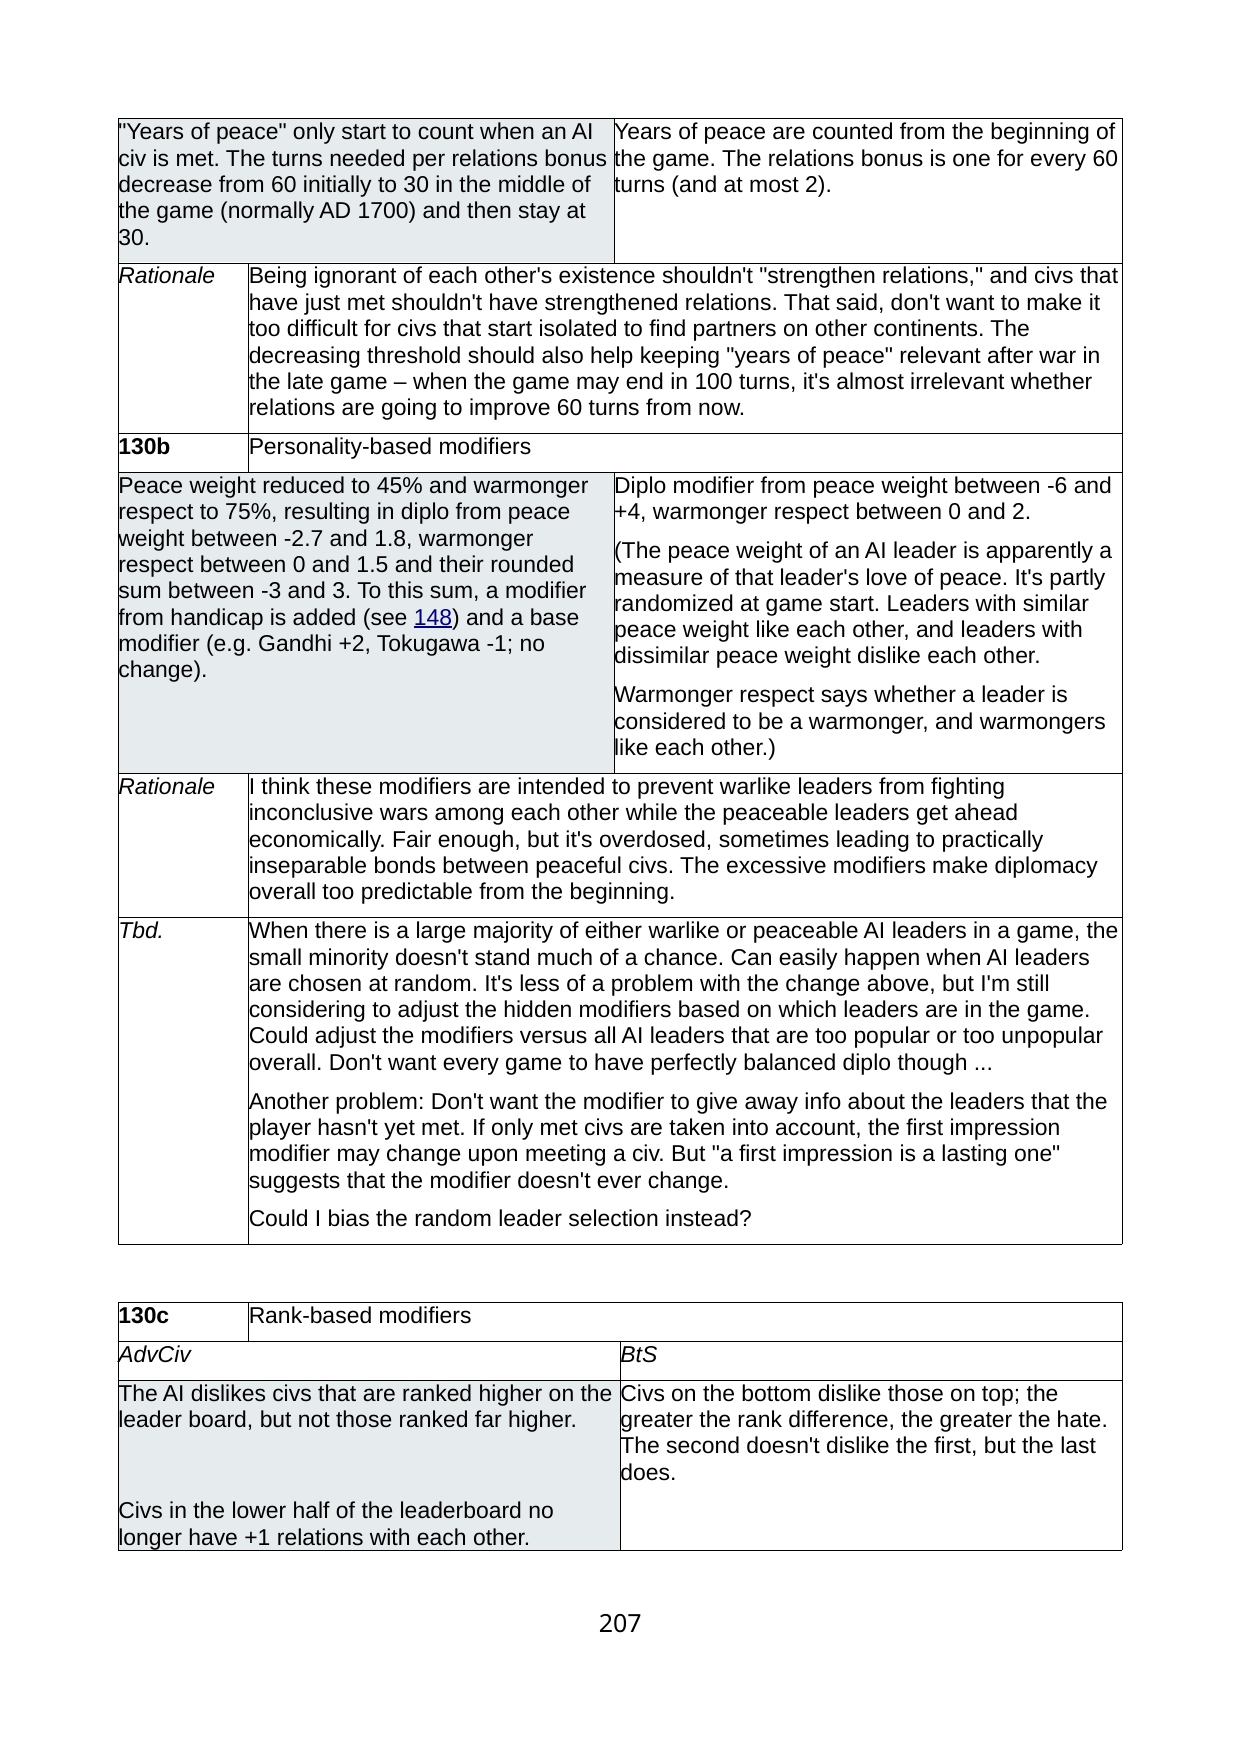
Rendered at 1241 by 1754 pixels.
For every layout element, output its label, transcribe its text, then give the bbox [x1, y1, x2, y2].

table_cell Civs on the bottom dislike those on top; the greater the rank difference, the greater the hate. The second doesn't dislike the first, but the last does. [621, 1381, 1122, 1550]
table_cell Being ignorant of each other's existence shouldn't "strengthen relations," and civs that have just met shouldn't have strengthened relations. That said, don't want to make it too difficult for civs that start isolated to find partners on other continents. The decreasing threshold should also help keeping "years of peace" relevant after war in the late game – when the game may end in 100 turns, it's almost irrelevant whether relations are going to improve 60 turns from now. [249, 264, 1122, 433]
table_header 130c [119, 1303, 248, 1341]
table_cell Peace weight reduced to 45% and warmonger respect to 75%, resulting in diplo from peace weight between -2.7 and 1.8, warmonger respect between 0 and 1.5 and their rounded sum between -3 and 3. To this sum, a modifier from handicap is added (see 148) and a base modifier (e.g. Gandhi +2, Tokugawa -1; no change). [119, 473, 614, 773]
table_cell Diplo modifier from peace weight between -6 and +4, warmonger respect between 0 and 2. (The peace weight of an AI leader is apparently a measure of that leader's love of peace. It's partly randomized at game start. Leaders with similar peace weight like each other, and leaders with dissimilar peace weight dislike each other. Warmonger respect says whether a leader is considered to be a warmonger, and warmongers like each other.) [615, 473, 1122, 773]
table_cell BtS [621, 1342, 1122, 1379]
table_cell "Years of peace" only start to count when an AI civ is met. The turns needed per relations bonus decrease from 60 initially to 30 in the middle of the game (normally AD 1700) and then stay at 30. [119, 119, 614, 262]
table_cell Personality-based modifiers [249, 434, 1122, 472]
table_cell Rationale [119, 264, 248, 433]
table_cell 130b [119, 434, 248, 472]
table_cell The AI dislikes civs that are ranked higher on the leader board, but not those ranked far higher. Civs in the lower half of the leaderboard no longer have +1 relations with each other. [119, 1381, 620, 1550]
table_header Rank-based modifiers [249, 1303, 1122, 1341]
table_cell Years of peace are counted from the beginning of the game. The relations bonus is one for every 60 turns (and at most 2). [615, 119, 1122, 262]
table_cell When there is a large majority of either warlike or peaceable AI leaders in a game, the small minority doesn't stand much of a chance. Can easily happen when AI leaders are chosen at random. It's less of a problem with the change above, but I'm still considering to adjust the hidden modifiers based on which leaders are in the game. Could adjust the modifiers versus all AI leaders that are too popular or too unpopular overall. Don't want every game to have perfectly balanced diplo though ... Another problem: Don't want the modifier to give away info about the leaders that the player hasn't yet met. If only met civs are taken into account, the first impression modifier may change upon meeting a civ. But "a first impression is a lasting one" suggests that the modifier doesn't ever change. Could I bias the random leader selection instead? [249, 918, 1122, 1244]
table_cell Rationale [119, 774, 248, 917]
table_cell AdvCiv [119, 1342, 620, 1379]
table_cell I think these modifiers are intended to prevent warlike leaders from fighting inconclusive wars among each other while the peaceable leaders get ahead economically. Fair enough, but it's overdosed, sometimes leading to practically inseparable bonds between peaceful civs. The excessive modifiers make diplomacy overall too predictable from the beginning. [249, 774, 1122, 917]
table_cell Tbd. [119, 918, 248, 1244]
